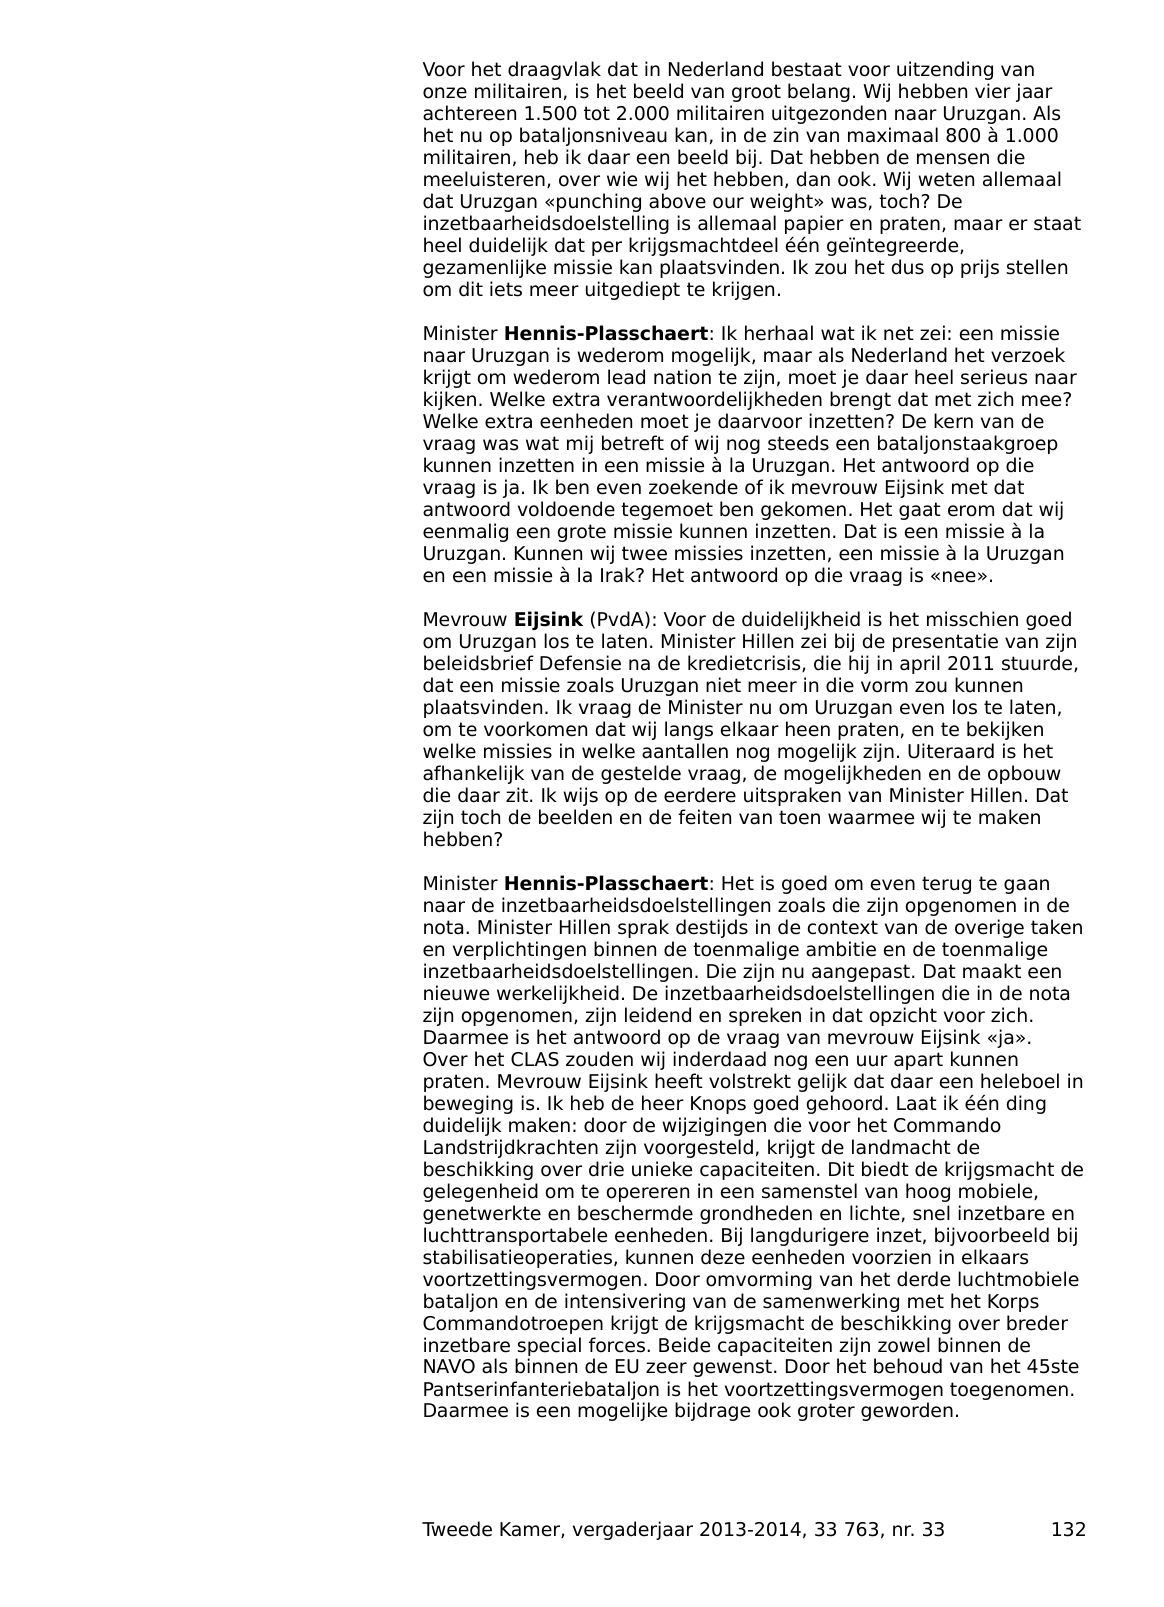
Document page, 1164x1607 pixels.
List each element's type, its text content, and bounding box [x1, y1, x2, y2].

text Over het CLAS zouden wij inderdaad nog een uur apart kunnen praten. Mevrouw Eijsink heeft volstrekt gelijk dat daar een heleboel in beweging is. Ik heb de heer Knops goed gehoord. Laat ik één ding duidelijk maken: door de wijzigingen die voor het Commando Landstrijdkrachten zijn voorgesteld, krijgt de landmacht de beschikking over drie unieke capaciteiten. Dit biedt de krijgsmacht de gelegenheid om te opereren in een samenstel van hoog mobiele, genetwerkte en beschermde grondheden en lichte, snel inzetbare en luchttransportabele eenheden. Bij langdurigere inzet, bijvoorbeeld bij stabilisatieoperaties, kunnen deze eenheden voorzien in elkaars voortzettingsvermogen. Door omvorming van het derde luchtmobiele bataljon en de intensivering van de samenwerking met het Korps Commandotroepen krijgt de krijgsmacht de beschikking over breder inzetbare special forces. Beide capaciteiten zijn zowel binnen de NAVO als binnen de EU zeer gewenst. Door het behoud van het 45ste Pantserinfanteriebataljon is het voortzettingsvermogen toegenomen. Daarmee is een mogelijke bijdrage ook groter geworden. [422, 1049, 1087, 1422]
text Mevrouw Eijsink (PvdA): Voor de duidelijkheid is het misschien goed om Uruzgan los te laten. Minister Hillen zei bij de presentatie van zijn beleidsbrief Defensie na de kredietcrisis, die hij in april 2011 stuurde, dat een missie zoals Uruzgan niet meer in die vorm zou kunnen plaatsvinden. Ik vraag de Minister nu om Uruzgan even los te laten, om te voorkomen dat wij langs elkaar heen praten, en te bekijken welke missies in welke aantallen nog mogelijk zijn. Uiteraard is het afhankelijk van de gestelde vraag, de mogelijkheden en de opbouw die daar zit. Ik wijs op de eerdere uitspraken van Minister Hillen. Dat zijn toch de beelden en de feiten van toen waarmee wij te maken hebben? [422, 609, 1087, 851]
text Minister Hennis-Plasschaert: Ik herhaal wat ik net zei: een missie naar Uruzgan is wederom mogelijk, maar als Nederland het verzoek krijgt om wederom lead nation te zijn, moet je daar heel serieus naar kijken. Welke extra verantwoordelijkheden brengt dat met zich mee? Welke extra eenheden moet je daarvoor inzetten? De kern van de vraag was wat mij betreft of wij nog steeds een bataljonstaakgroep kunnen inzetten in een missie à la Uruzgan. Het antwoord op die vraag is ja. Ik ben even zoekende of ik mevrouw Eijsink met dat antwoord voldoende tegemoet ben gekomen. Het gaat erom dat wij eenmalig een grote missie kunnen inzetten. Dat is een missie à la Uruzgan. Kunnen wij twee missies inzetten, een missie à la Uruzgan en een missie à la Irak? Het antwoord op die vraag is «nee». [422, 323, 1087, 587]
text Minister Hennis-Plasschaert: Het is goed om even terug te gaan naar de inzetbaarheidsdoelstellingen zoals die zijn opgenomen in de nota. Minister Hillen sprak destijds in de context van de overige taken en verplichtingen binnen de toenmalige ambitie en de toenmalige inzetbaarheidsdoelstellingen. Die zijn nu aangepast. Dat maakt een nieuwe werkelijkheid. De inzetbaarheidsdoelstellingen die in de nota zijn opgenomen, zijn leidend en spreken in dat opzicht voor zich. Daarmee is het antwoord op de vraag van mevrouw Eijsink «ja». [422, 873, 1087, 1049]
text Voor het draagvlak dat in Nederland bestaat voor uitzending van onze militairen, is het beeld van groot belang. Wij hebben vier jaar achtereen 1.500 tot 2.000 militairen uitgezonden naar Uruzgan. Als het nu op bataljonsniveau kan, in de zin van maximaal 800 à 1.000 militairen, heb ik daar een beeld bij. Dat hebben de mensen die meeluisteren, over wie wij het hebben, dan ook. Wij weten allemaal dat Uruzgan «punching above our weight» was, toch? De inzetbaarheidsdoelstelling is allemaal papier en praten, maar er staat heel duidelijk dat per krijgsmachtdeel één geïntegreerde, gezamenlijke missie kan plaatsvinden. Ik zou het dus op prijs stellen om dit iets meer uitgediept te krijgen. [422, 59, 1087, 301]
